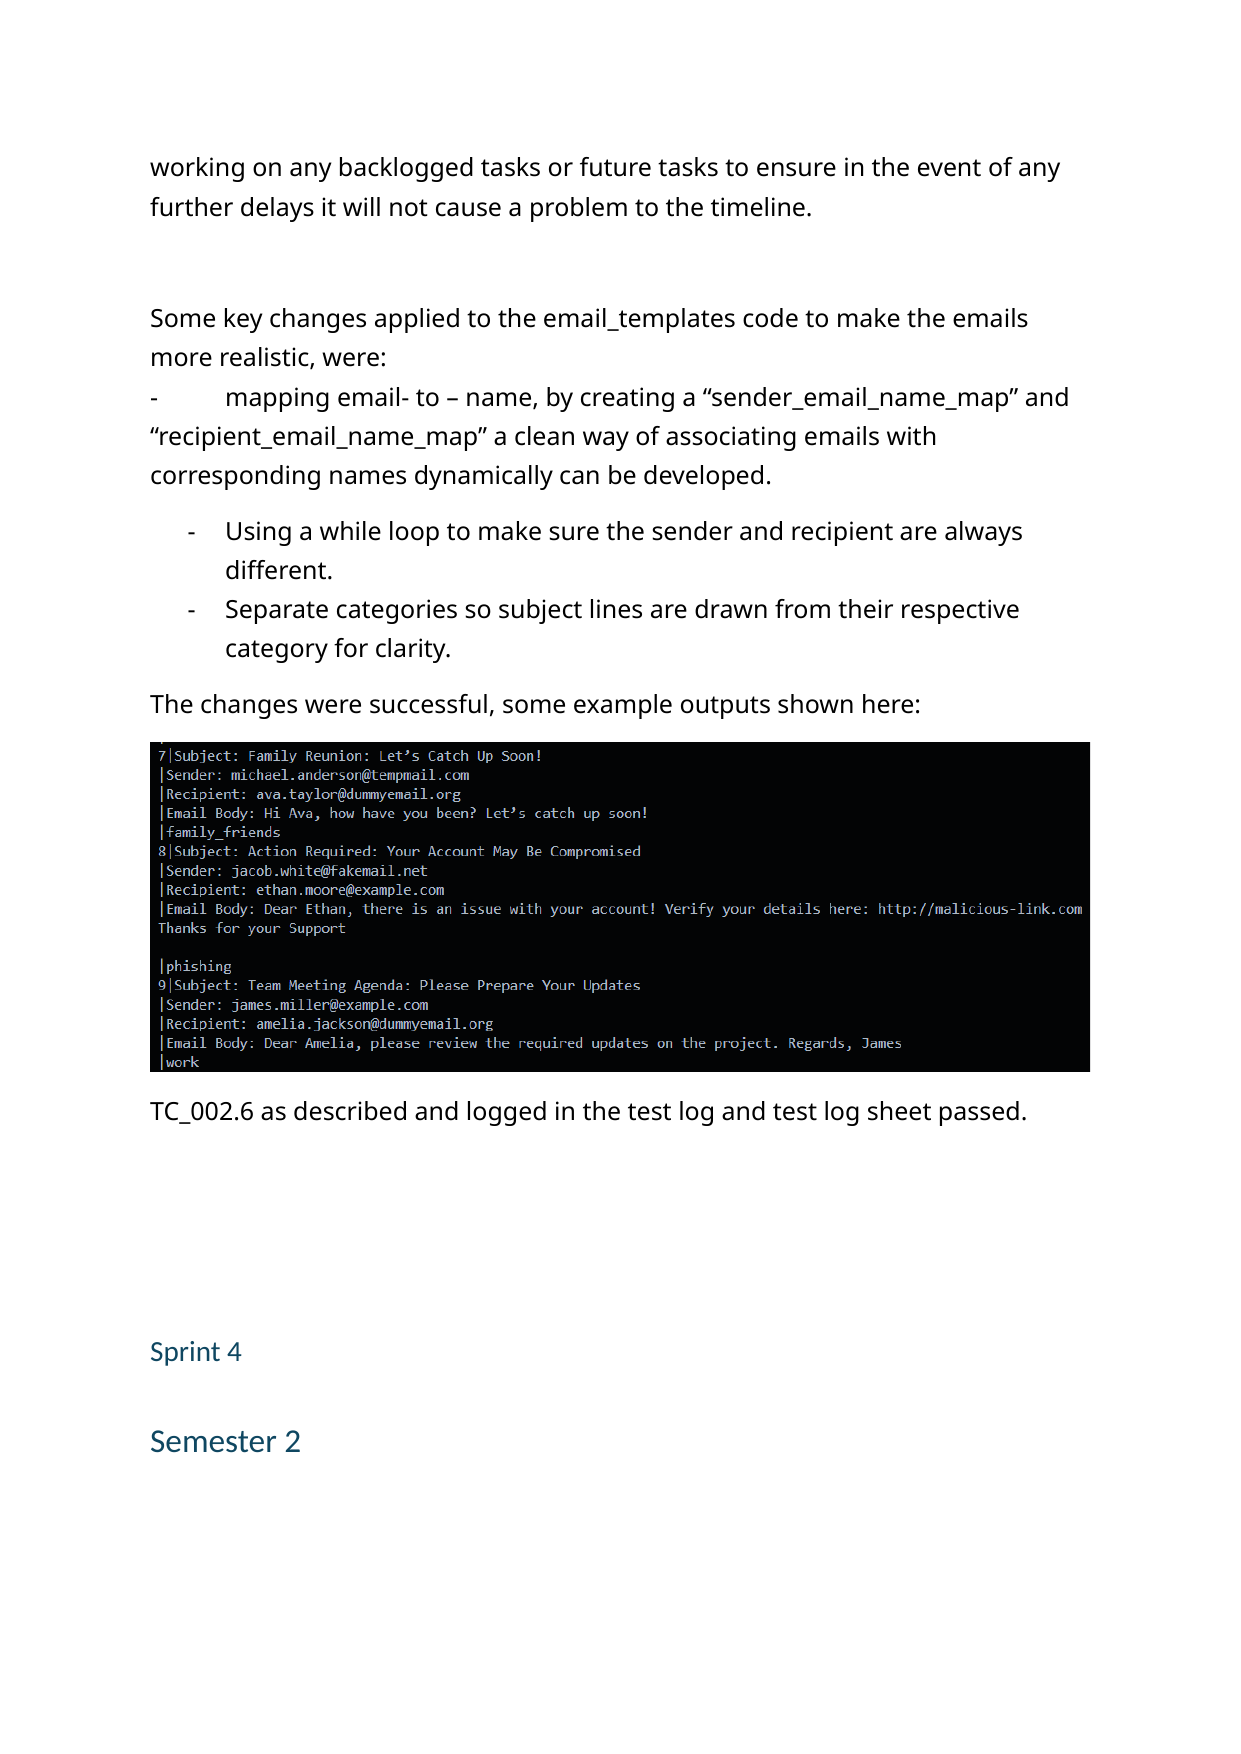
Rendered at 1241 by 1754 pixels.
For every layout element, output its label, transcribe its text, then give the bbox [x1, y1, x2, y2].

subtitle Semester 2 [150, 1420, 1090, 1461]
list Separate categories so subject lines are drawn from their respective category for clarity. [187, 592, 1090, 665]
subtitle Sprint 4 [150, 1333, 1090, 1369]
text TC_002.6 as described and logged in the test log and test log sheet passed. [150, 1093, 1090, 1127]
list Using a while loop to make sure the sender and recipient are always different. [187, 513, 1090, 587]
text working on any backlogged tasks or future tasks to ensure in the event of any further delays it will not cause a problem to the timeline. [150, 150, 1090, 223]
text The changes were successful, some example outputs shown here: [150, 687, 1090, 721]
text Some key changes applied to the email_templates code to make the emails more realistic, were: - mapping email- to – name, by creating a “sender_email_name_map” and “recipient_email_name_map” a clean way of associating emails with corresponding names dynamically can be developed. [150, 301, 1090, 492]
